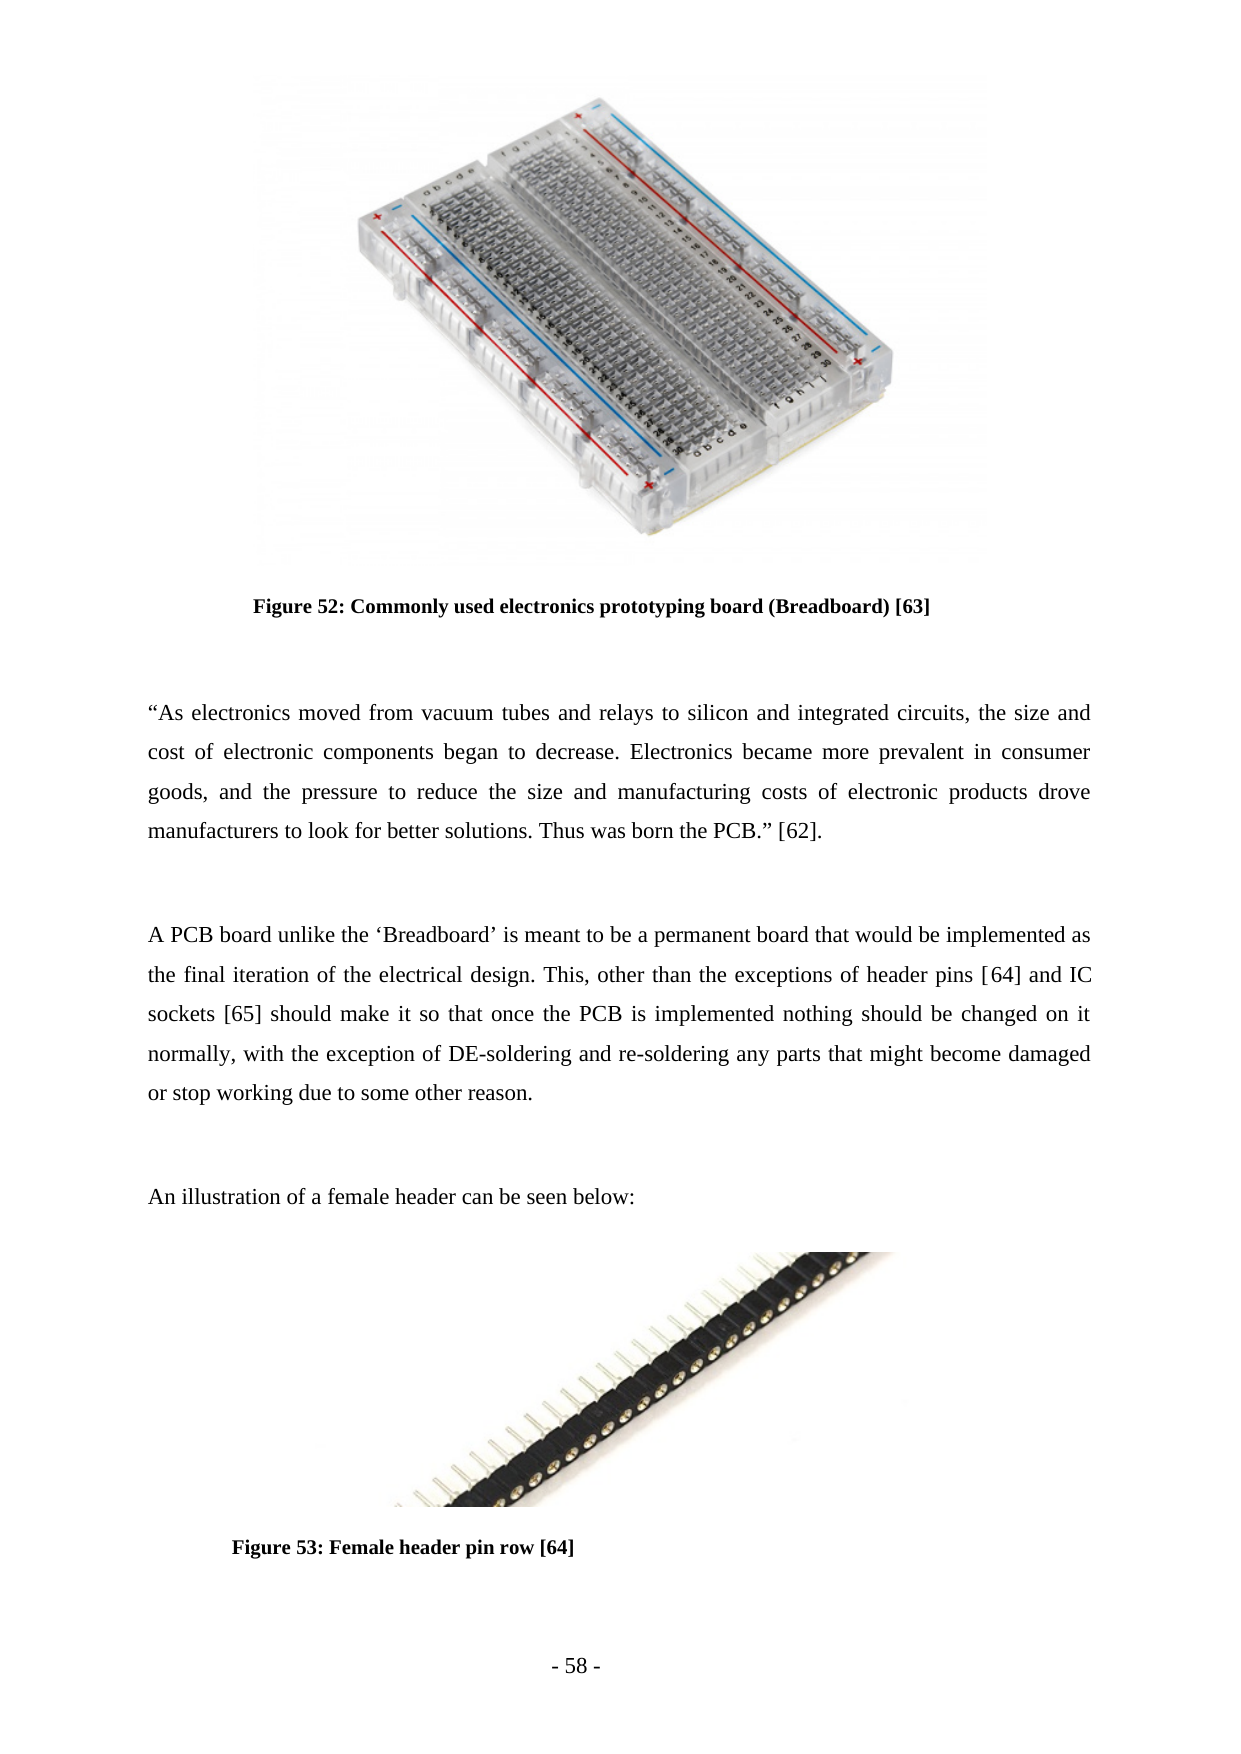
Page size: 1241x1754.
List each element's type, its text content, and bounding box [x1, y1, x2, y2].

picture [231, 1252, 1009, 1507]
text Figure 52: Commonly used electronics prototyping board (Breadboard) [63] [253, 566, 987, 618]
text “As electronics moved from vacuum tubes and relays to silicon and integrated circuits, the size and cost of electronic components began to decrease. Electronics became more prevalent in consumer goods, and the pressure to reduce the size and manufacturing costs of electronic products drove manufacturers to look for better solutions. Thus was born the PCB.” [62]. [148, 699, 1092, 843]
text Figure 53: Female header pin row [64] [232, 1507, 1008, 1559]
text A PCB board unlike the ‘Breadboard’ is meant to be a permanent board that would be implemented as the final iteration of the electrical design. This, other than the exceptions of header pins [64] and IC sockets [65] should make it so that once the PCB is implemented nothing should be changed on it normally, with the exception of DE-soldering and re-soldering any parts that might become damaged or stop working due to some other reason. [148, 921, 1092, 1105]
picture [252, 75, 988, 566]
text An illustration of a female header can be seen below: [148, 1183, 1092, 1209]
